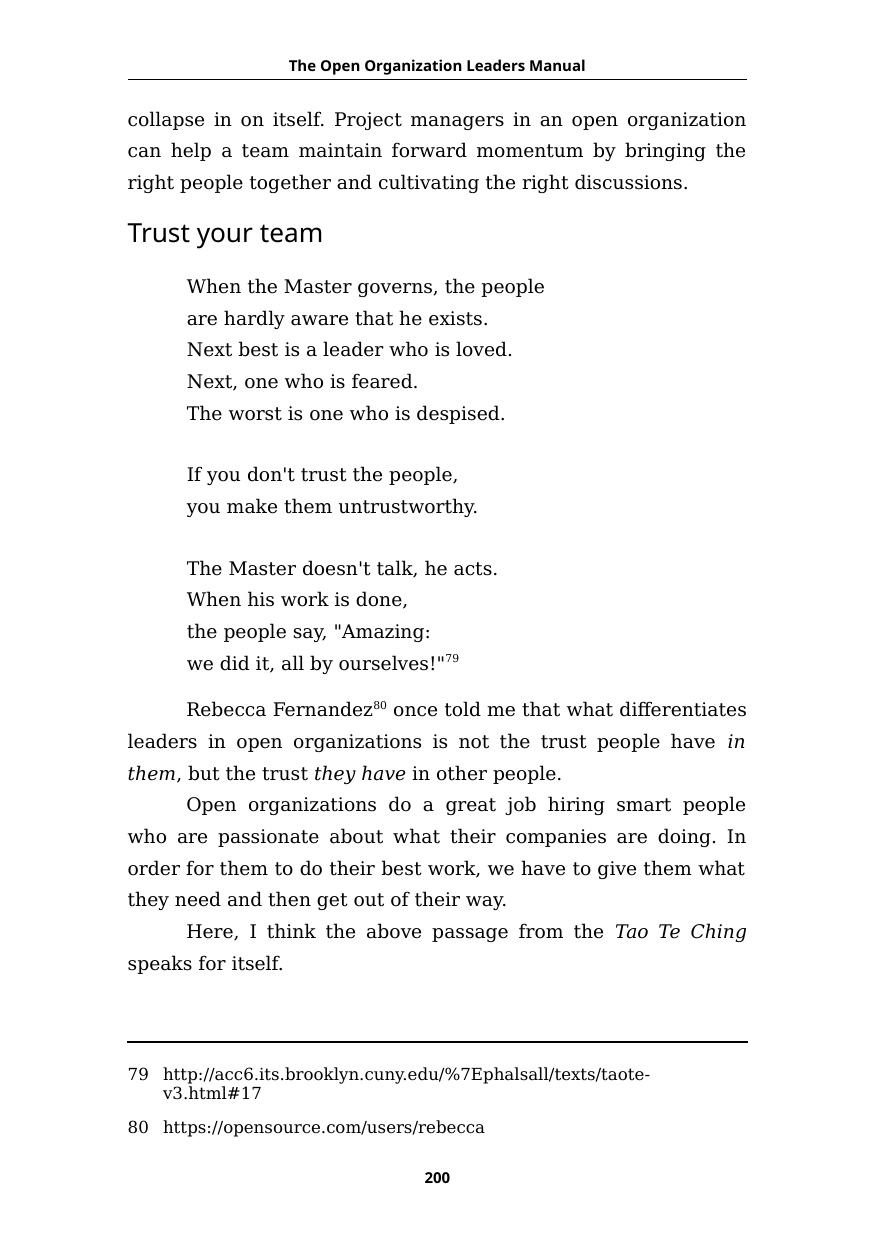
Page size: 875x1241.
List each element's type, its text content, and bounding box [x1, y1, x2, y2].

text If you don't trust the people, you make them untrustworthy. [187, 464, 688, 518]
text https://opensource.com/users/rebecca [127, 1118, 747, 1138]
subtitle Trust your team [127, 218, 747, 249]
text collapse in on itself. Project managers in an open organization can help a team maintain forward momentum by bringing the right people together and cultivating the right discussions. [127, 109, 747, 194]
text When the Master governs, the people are hardly aware that he exists. Next best is a leader who is loved. Next, one who is feared. The worst is one who is despised. [187, 276, 688, 425]
text Here, I think the above passage from the Tao Te Ching speaks for itself. [127, 921, 747, 975]
text http://acc6.its.brooklyn.cuny.edu/%7Ephalsall/texts/taote-v3.html#17 [127, 1064, 747, 1103]
text Rebecca Fernandez once told me that what differentiates leaders in open organizations is not the trust people have in them, but the trust they have in other people. [127, 699, 747, 785]
text The Master doesn't talk, he acts. When his work is done, the people say, "Amazing: we did it, all by ourselves!" [187, 558, 688, 675]
text Open organizations do a great job hiring smart people who are passionate about what their companies are doing. In order for them to do their best work, we have to give them what they need and then get out of their way. [127, 794, 747, 911]
